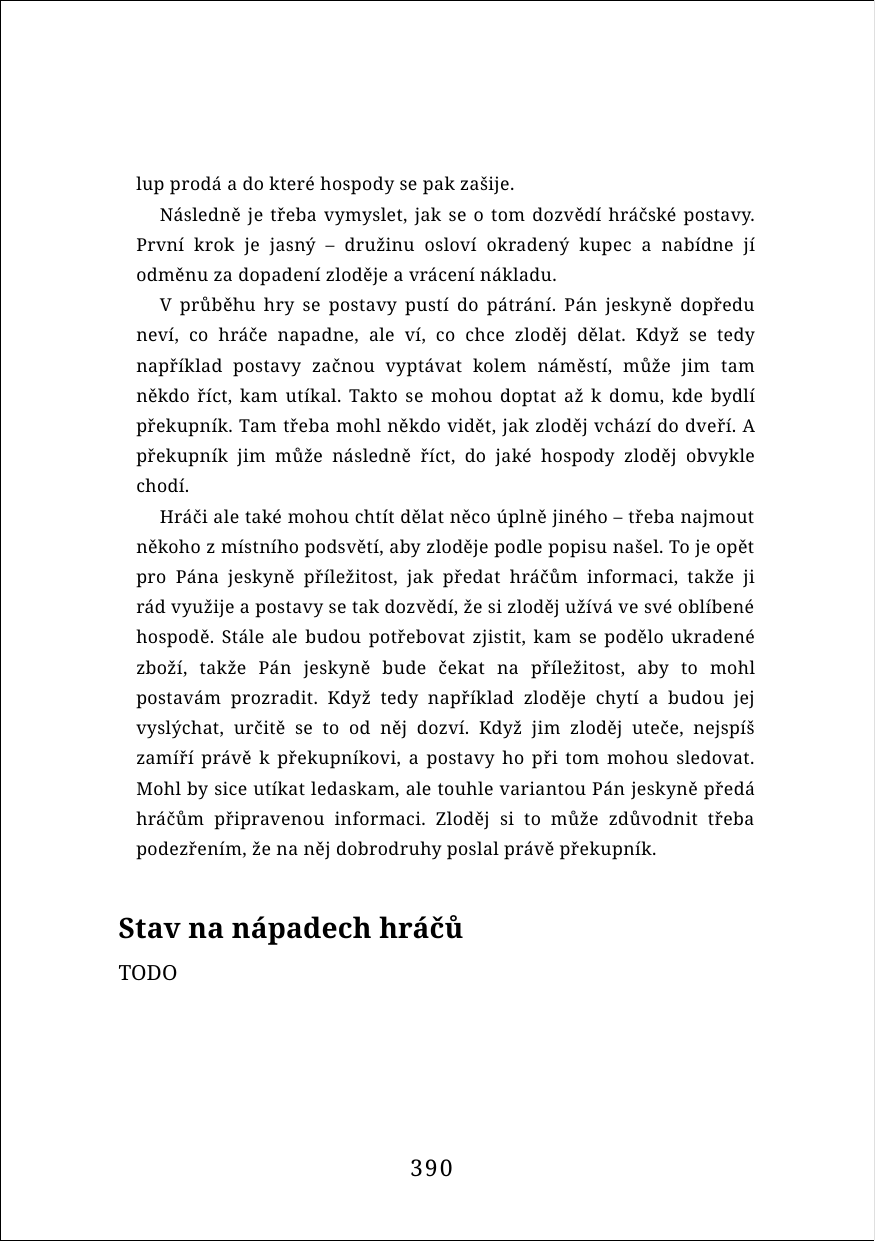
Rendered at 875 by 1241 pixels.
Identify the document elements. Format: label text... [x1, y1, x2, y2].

text TODO [118, 958, 756, 986]
subtitle Stav na nápadech hráčů [118, 908, 756, 946]
text lup prodá a do které hospody se pak zašije. Následně je třeba vymyslet, jak se o tom dozvědí hráčské postavy. První krok je jasný – družinu osloví okradený kupec a nabídne jí odměnu za dopadení zloděje a vrácení nákladu. V průběhu hry se postavy pustí do pátrání. Pán jeskyně dopředu neví, co hráče napadne, ale ví, co chce zloděj dělat. Když se tedy například postavy začnou vyptávat kolem náměstí, může jim tam někdo říct, kam utíkal. Takto se mohou doptat až k domu, kde bydlí překupník. Tam třeba mohl někdo vidět, jak zloděj vchází do dveří. A překupník jim může následně říct, do jaké hospody zloděj obvykle chodí. Hráči ale také mohou chtít dělat něco úplně jiného – třeba najmout někoho z místního podsvětí, aby zloděje podle popisu našel. To je opět pro Pána jeskyně příležitost, jak předat hráčům informaci, takže ji rád využije a postavy se tak dozvědí, že si zloděj užívá ve své oblíbené hospodě. Stále ale budou potřebovat zjistit, kam se podělo ukradené zboží, takže Pán jeskyně bude čekat na příležitost, aby to mohl postavám prozradit. Když tedy například zloděje chytí a budou jej vyslýchat, určitě se to od něj dozví. Když jim zloděj uteče, nejspíš zamíří právě k překupníkovi, a postavy ho při tom mohou sledovat. Mohl by sice utíkat ledaskam, ale touhle variantou Pán jeskyně předá hráčům připravenou informaci. Zloděj si to může zdůvodnit třeba podezřením, že na něj dobrodruhy poslal právě překupník. [136, 172, 756, 861]
